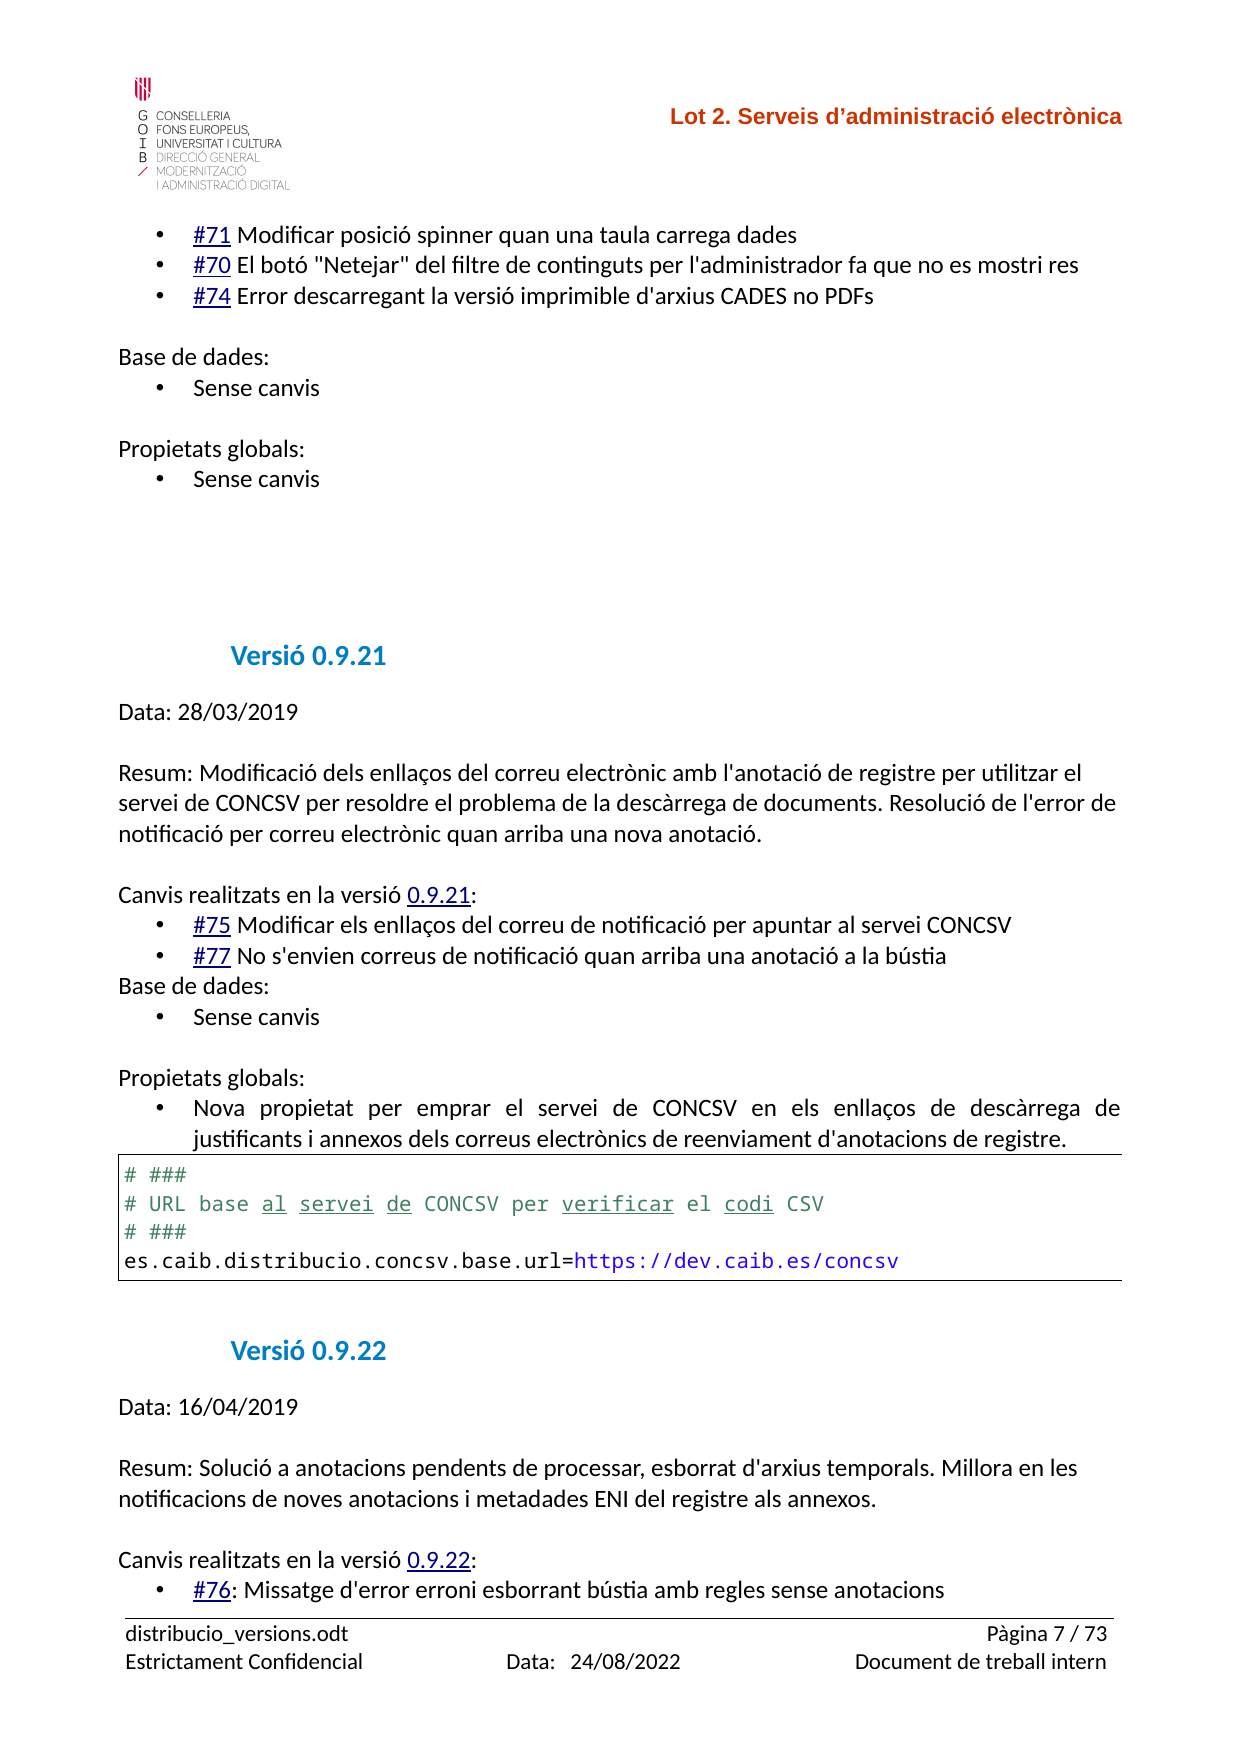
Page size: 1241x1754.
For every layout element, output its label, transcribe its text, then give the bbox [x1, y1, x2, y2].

text Resum: Modificació dels enllaços del correu electrònic amb l'anotació de registre per utilitzar el servei de CONCSV per resoldre el problema de la descàrrega de documents. Resolució de l'error de notificació per correu electrònic quan arriba una nova anotació. [118, 757, 1122, 848]
text Canvis realitzats en la versió 0.9.22: [118, 1544, 1122, 1574]
list Sense canvis [156, 372, 1122, 402]
text Resum: Solució a anotacions pendents de processar, esborrat d'arxius temporals. Millora en les notificacions de noves anotacions i metadades ENI del registre als annexos. [118, 1452, 1122, 1513]
list Sense canvis [156, 1001, 1122, 1032]
text Propietats globals: [118, 433, 1122, 463]
text Data: 16/04/2019 [118, 1391, 1122, 1422]
text Base de dades: [118, 971, 1122, 1001]
list #71 Modificar posició spinner quan una taula carrega dades [156, 219, 1122, 250]
list Nova propietat per emprar el servei de CONCSV en els enllaços de descàrrega de justificants i annexos dels correus electrònics de reenviament d'anotacions de registre. [156, 1093, 1122, 1154]
list #74 Error descarregant la versió imprimible d'arxius CADES no PDFs [156, 280, 1122, 311]
list #77 No s'envien correus de notificació quan arriba una anotació a la bústia [156, 940, 1122, 971]
text Propietats globals: [118, 1062, 1122, 1093]
list #70 El botó "Netejar" del filtre de continguts per l'administrador fa que no es mostri res [156, 250, 1122, 280]
list #75 Modificar els enllaços del correu de notificació per apuntar al servei CONCSV [156, 909, 1122, 940]
picture [126, 70, 299, 197]
text Canvis realitzats en la versió 0.9.21: [118, 879, 1122, 909]
list Sense canvis [156, 463, 1122, 494]
list #76: Missatge d'error erroni esborrant bústia amb regles sense anotacions [156, 1574, 1122, 1605]
text Data: 28/03/2019 [118, 696, 1122, 726]
subtitle Versió 0.9.21 [153, 637, 1122, 672]
subtitle Versió 0.9.22 [153, 1332, 1122, 1368]
table_header # ### # URL base al servei de CONCSV per verificar el codi CSV # ### es.caib.distribucio.concsv.base.url=https://dev.caib.es/concsv [119, 1155, 1122, 1280]
text Base de dades: [118, 341, 1122, 372]
